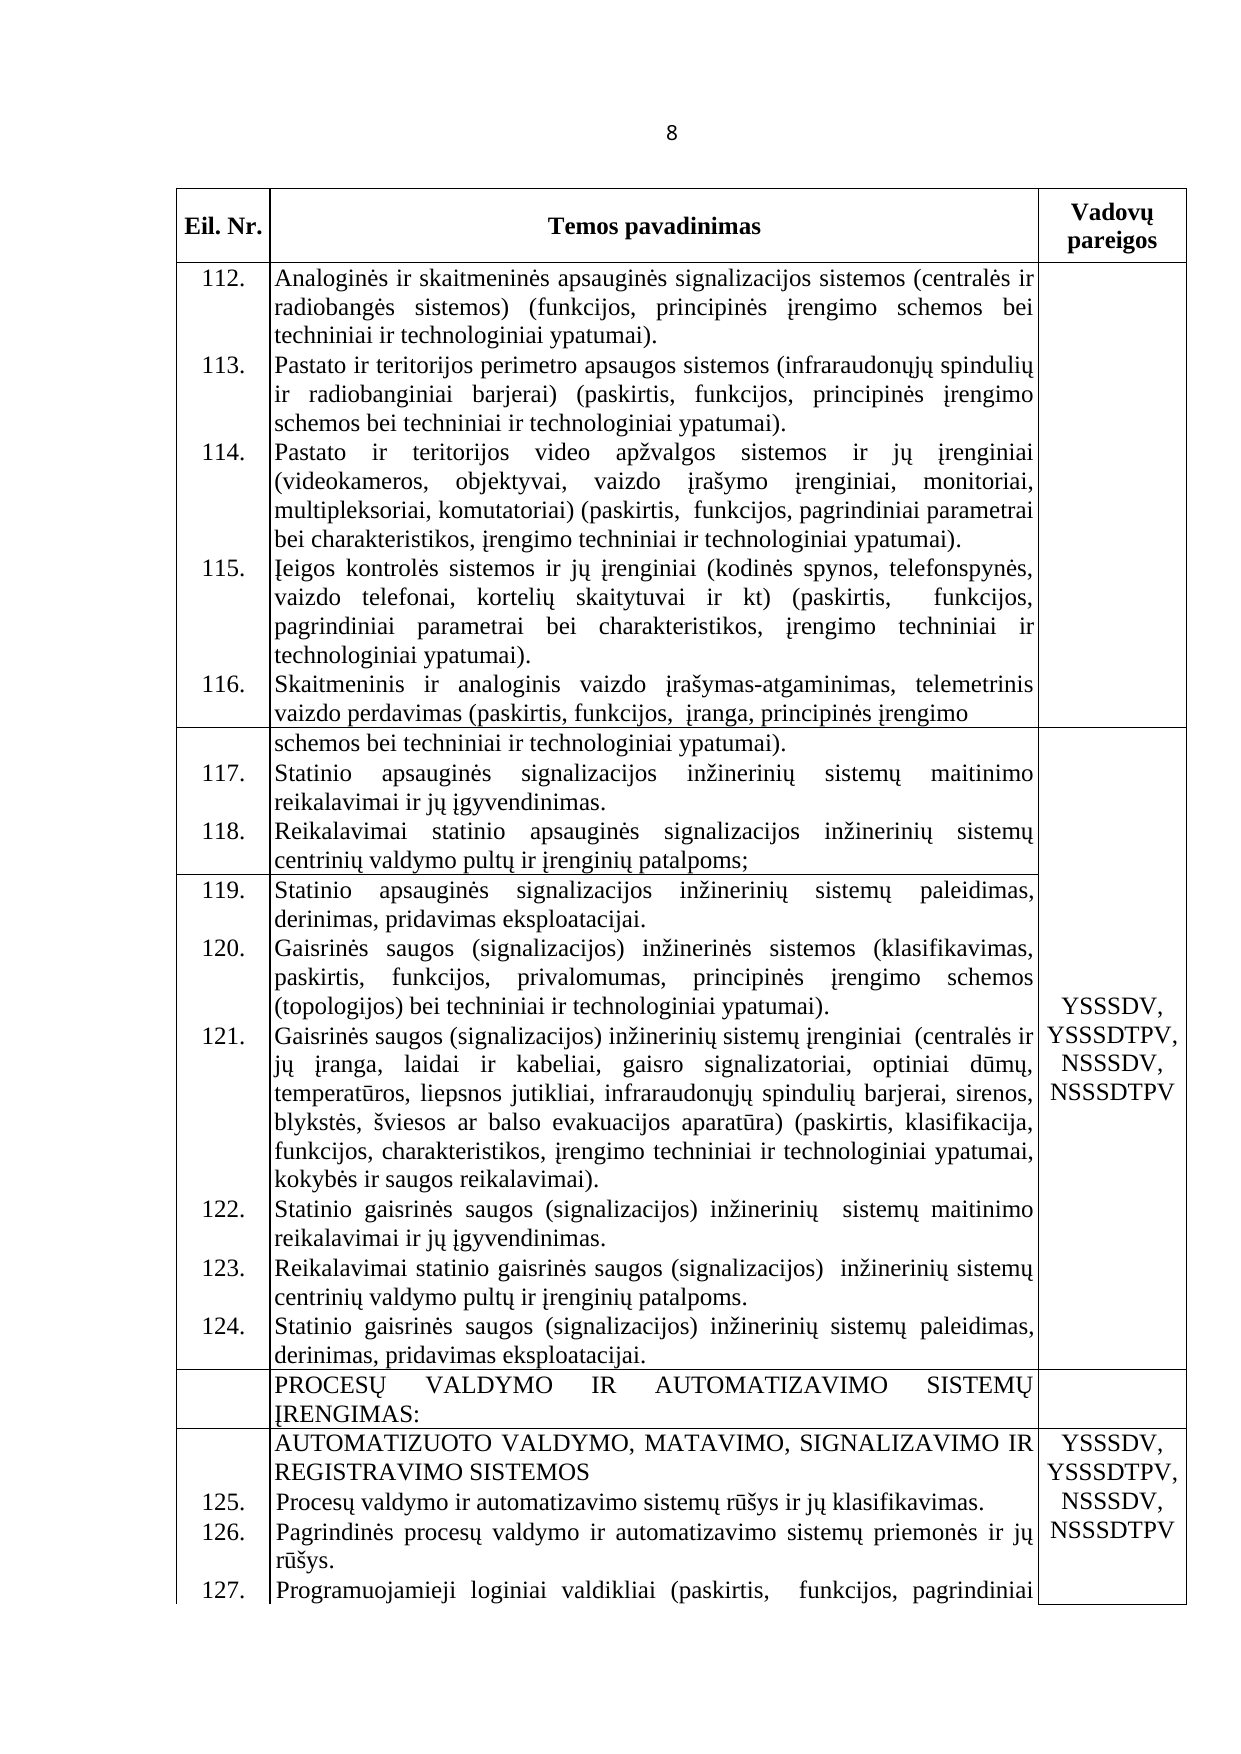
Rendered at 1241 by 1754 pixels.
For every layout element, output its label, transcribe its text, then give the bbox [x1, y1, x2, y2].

table_cell 126. [177, 1516, 269, 1574]
table_cell Procesų valdymo ir automatizavimo sistemų rūšys ir jų klasifikavimas. [271, 1486, 1038, 1516]
table_cell 115. [177, 553, 269, 668]
table_cell Gaisrinės saugos (signalizacijos) inžinerinių sistemų įrenginiai (centralės ir jų įranga, laidai ir kabeliai, gaisro signalizatoriai, optiniai dūmų, temperatūros, liepsnos jutikliai, infraraudonųjų spindulių barjerai, sirenos, blykstės, šviesos ar balso evakuacijos aparatūra) (paskirtis, klasifikacija, funkcijos, charakteristikos, įrengimo techniniai ir technologiniai ypatumai, kokybės ir saugos reikalavimai). [271, 1020, 1038, 1193]
table_cell Gaisrinės saugos (signalizacijos) inžinerinės sistemos (klasifikavimas, paskirtis, funkcijos, privalomumas, principinės įrengimo schemos (topologijos) bei techniniai ir technologiniai ypatumai). [271, 933, 1038, 1020]
table_cell Statinio gaisrinės saugos (signalizacijos) inžinerinių sistemų maitinimo reikalavimai ir jų įgyvendinimas. [271, 1193, 1038, 1252]
table_cell 118. [177, 815, 269, 874]
table_cell 120. [177, 933, 269, 1020]
table_cell Analoginės ir skaitmeninės apsauginės signalizacijos sistemos (centralės ir radiobangės sistemos) (funkcijos, principinės įrengimo schemos bei techniniai ir technologiniai ypatumai). [271, 263, 1038, 349]
table_cell Įeigos kontrolės sistemos ir jų įrenginiai (kodinės spynos, telefonspynės, vaizdo telefonai, kortelių skaitytuvai ir kt) (paskirtis, funkcijos, pagrindiniai parametrai bei charakteristikos, įrengimo techniniai ir technologiniai ypatumai). [271, 553, 1038, 668]
table_cell 123. [177, 1252, 269, 1310]
table_cell 122. [177, 1193, 269, 1252]
table_cell [177, 728, 269, 757]
table_cell 117. [177, 757, 269, 815]
table_cell Statinio apsauginės signalizacijos inžinerinių sistemų paleidimas, derinimas, pridavimas eksploatacijai. [271, 875, 1038, 932]
table_cell 127. [177, 1574, 269, 1604]
table_cell Programuojamieji loginiai valdikliai (paskirtis, funkcijos, pagrindiniai [271, 1574, 1038, 1604]
table_cell PROCESŲ VALDYMO IR AUTOMATIZAVIMO SISTEMŲ ĮRENGIMAS: [271, 1370, 1038, 1427]
table_cell Statinio gaisrinės saugos (signalizacijos) inžinerinių sistemų paleidimas, derinimas, pridavimas eksploatacijai. [271, 1310, 1038, 1369]
table_cell Pagrindinės procesų valdymo ir automatizavimo sistemų priemonės ir jų rūšys. [271, 1516, 1038, 1574]
table_cell Skaitmeninis ir analoginis vaizdo įrašymas-atgaminimas, telemetrinis vaizdo perdavimas (paskirtis, funkcijos, įranga, principinės įrengimo [271, 669, 1038, 727]
table_cell 125. [177, 1486, 269, 1516]
table_cell Pastato ir teritorijos video apžvalgos sistemos ir jų įrenginiai (videokameros, objektyvai, vaizdo įrašymo įrenginiai, monitoriai, multipleksoriai, komutatoriai) (paskirtis, funkcijos, pagrindiniai parametrai bei charakteristikos, įrengimo techniniai ir technologiniai ypatumai). [271, 436, 1038, 552]
table_cell [1039, 263, 1186, 727]
table_cell [177, 1429, 269, 1486]
table_cell YSSSDV, YSSSDTPV, NSSSDV, NSSSDTPV [1039, 1429, 1186, 1604]
table_header Temos pavadinimas [271, 189, 1038, 262]
table_cell 113. [177, 349, 269, 436]
table_header Vadovų pareigos [1039, 189, 1186, 262]
table_cell Pastato ir teritorijos perimetro apsaugos sistemos (infraraudonųjų spindulių ir radiobanginiai barjerai) (paskirtis, funkcijos, principinės įrengimo schemos bei techniniai ir technologiniai ypatumai). [271, 349, 1038, 436]
table_cell [177, 1370, 269, 1427]
table_cell 114. [177, 436, 269, 552]
table_cell 116. [177, 669, 269, 727]
table_cell [1039, 1370, 1186, 1427]
table_cell schemos bei techniniai ir technologiniai ypatumai). [271, 728, 1038, 757]
table_cell 124. [177, 1310, 269, 1369]
table_cell Statinio apsauginės signalizacijos inžinerinių sistemų maitinimo reikalavimai ir jų įgyvendinimas. [271, 757, 1038, 815]
table_cell 119. [177, 875, 269, 932]
table_cell Reikalavimai statinio gaisrinės saugos (signalizacijos) inžinerinių sistemų centrinių valdymo pultų ir įrenginių patalpoms. [271, 1252, 1038, 1310]
table_header Eil. Nr. [177, 189, 269, 262]
table_cell AUTOMATIZUOTO VALDYMO, MATAVIMO, SIGNALIZAVIMO IR REGISTRAVIMO SISTEMOS [271, 1429, 1038, 1486]
table_cell Reikalavimai statinio apsauginės signalizacijos inžinerinių sistemų centrinių valdymo pultų ir įrenginių patalpoms; [271, 815, 1038, 874]
table_cell YSSSDV, YSSSDTPV, NSSSDV, NSSSDTPV [1039, 728, 1186, 1369]
table_cell 121. [177, 1020, 269, 1193]
table_cell 112. [177, 263, 269, 349]
